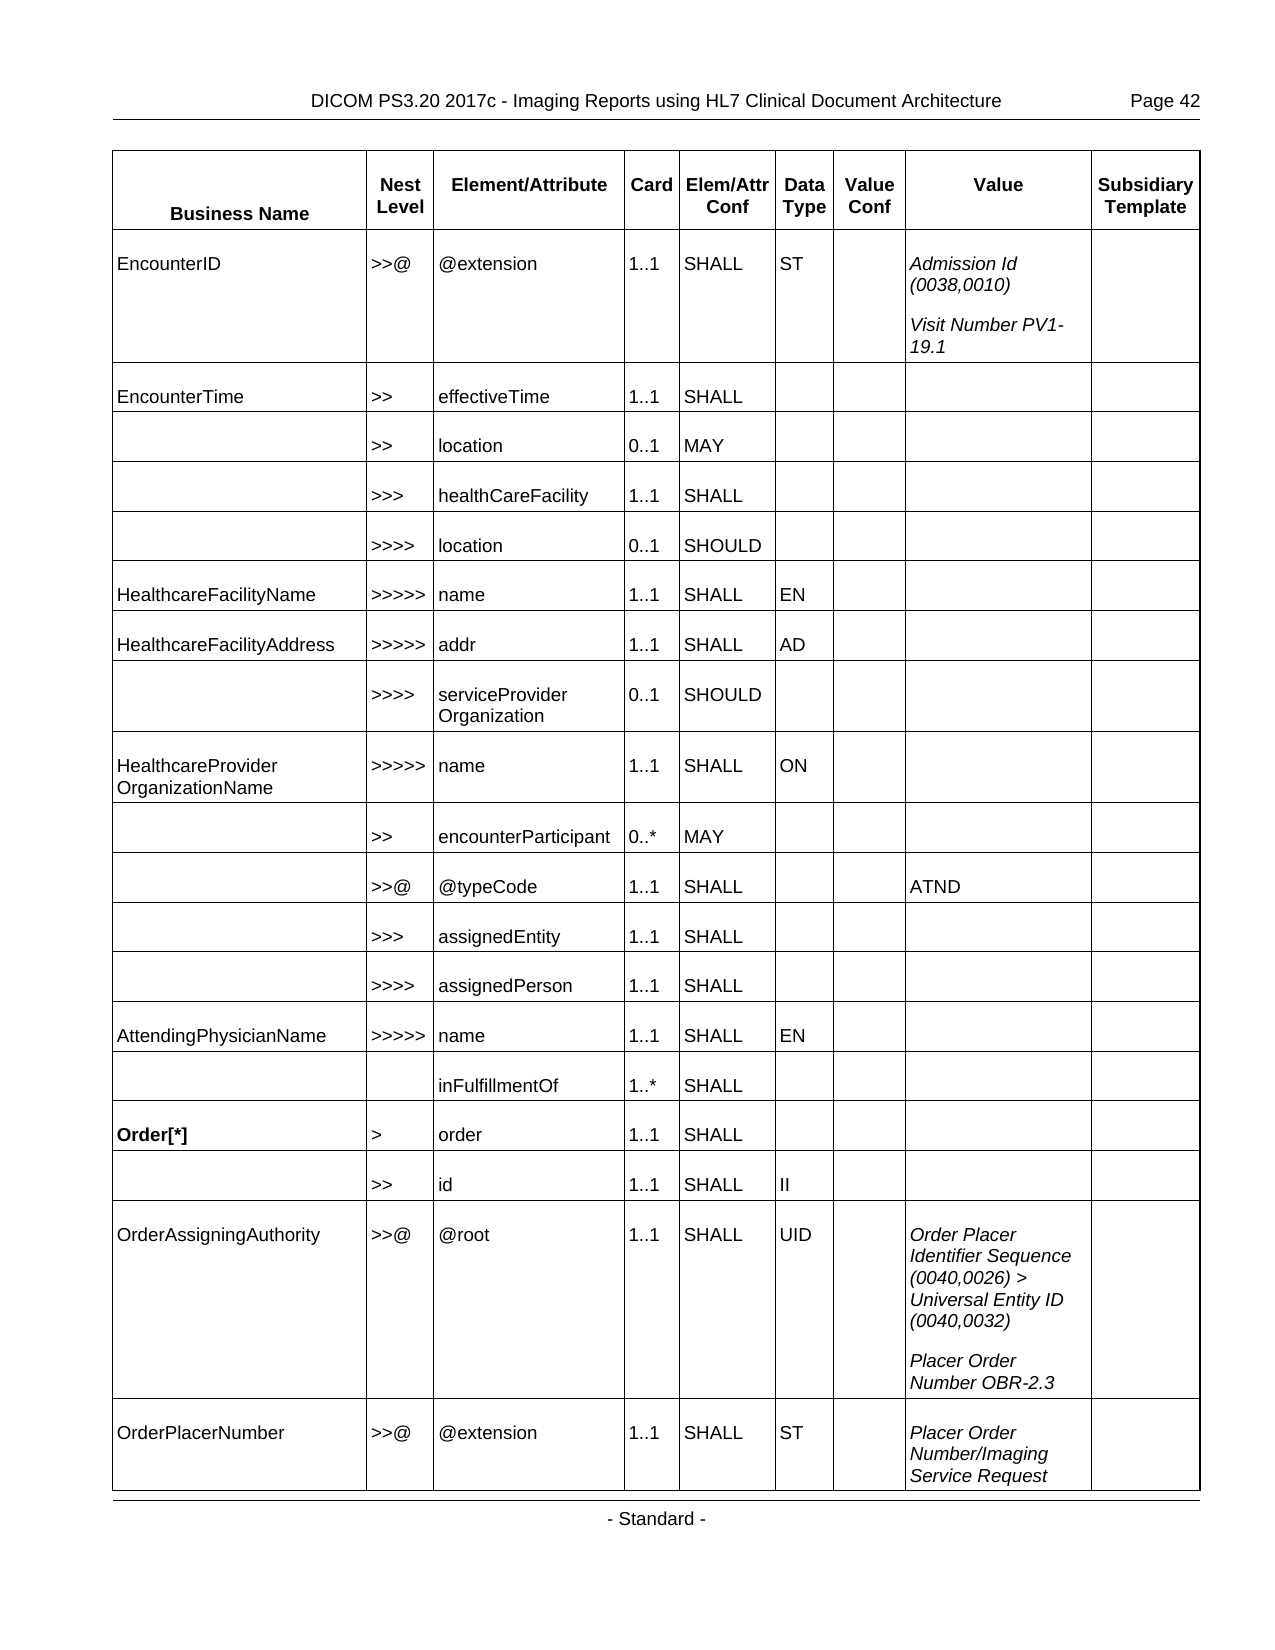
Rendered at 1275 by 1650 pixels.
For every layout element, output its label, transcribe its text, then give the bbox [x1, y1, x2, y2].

table_cell 0..1 [625, 412, 679, 461]
table_cell [776, 952, 833, 1001]
table_cell [1092, 1201, 1199, 1397]
table_cell 1..1 [625, 1201, 679, 1397]
table_cell [906, 1052, 1091, 1100]
table_cell Admission Id (0038,0010) Visit Number PV1-19.1 [906, 230, 1091, 362]
table_cell SHALL [680, 1201, 775, 1397]
table_cell [906, 412, 1091, 461]
table_cell >>@ [367, 1201, 433, 1397]
table_cell [776, 412, 833, 461]
table_cell 1..1 [625, 611, 679, 660]
table_header Subsidiary Template [1092, 151, 1199, 228]
table_cell Attending​Physician​Name [113, 1002, 366, 1051]
table_cell SHOULD [680, 661, 775, 731]
table_cell SHALL [680, 1151, 775, 1200]
table_cell SHALL [680, 611, 775, 660]
table_cell [776, 462, 833, 511]
table_cell [1092, 1002, 1199, 1051]
table_cell SHALL [680, 561, 775, 610]
table_header Value [906, 151, 1091, 228]
table_cell ATND [906, 853, 1091, 902]
table_cell [113, 903, 366, 951]
table_cell SHALL [680, 230, 775, 362]
table_cell UID [776, 1201, 833, 1397]
table_cell [776, 512, 833, 560]
table_cell [1092, 952, 1199, 1001]
table_cell AD [776, 611, 833, 660]
table_cell 1..1 [625, 1399, 679, 1490]
table_cell EN [776, 1002, 833, 1051]
table_cell SHALL [680, 1399, 775, 1490]
table_cell Healthcare​Facility​Address [113, 611, 366, 660]
table_cell >> [367, 363, 433, 411]
table_cell SHALL [680, 1101, 775, 1150]
table_cell Order[*] [113, 1101, 366, 1150]
table_cell [906, 1101, 1091, 1150]
table_header Nest Level [367, 151, 433, 228]
table_cell [906, 661, 1091, 731]
table_cell [776, 903, 833, 951]
table_cell [113, 512, 366, 560]
table_cell location [434, 412, 624, 461]
table_cell Placer Order Number/Imaging Service Request [906, 1399, 1091, 1490]
table_cell [834, 952, 905, 1001]
table_cell [834, 462, 905, 511]
table_cell [906, 512, 1091, 560]
table_cell >>@ [367, 1399, 433, 1490]
table_cell >>>>> [367, 1002, 433, 1051]
table_cell SHALL [680, 363, 775, 411]
table_cell > [367, 1101, 433, 1150]
table_cell service​Provider​Organization [434, 661, 624, 731]
table_cell [1092, 363, 1199, 411]
table_cell 0..* [625, 803, 679, 852]
table_cell [1092, 561, 1199, 610]
table_cell [1092, 611, 1199, 660]
table_cell [834, 1052, 905, 1100]
table_cell [1092, 1101, 1199, 1150]
table_cell [834, 512, 905, 560]
table_cell name [434, 561, 624, 610]
table_cell [834, 561, 905, 610]
table_cell MAY [680, 412, 775, 461]
table_cell Encounter​Time [113, 363, 366, 411]
table_cell SHALL [680, 732, 775, 802]
table_cell [1092, 903, 1199, 951]
table_cell [834, 1101, 905, 1150]
table_cell >>>>> [367, 561, 433, 610]
table_cell SHALL [680, 903, 775, 951]
table_cell [1092, 412, 1199, 461]
table_cell 1..1 [625, 903, 679, 951]
table_cell [906, 561, 1091, 610]
table_cell 1..1 [625, 462, 679, 511]
table_cell @root [434, 1201, 624, 1397]
table_cell 1..1 [625, 853, 679, 902]
table_cell SHOULD [680, 512, 775, 560]
table_cell name [434, 732, 624, 802]
table_header Card [625, 151, 679, 228]
table_cell [834, 732, 905, 802]
table_cell ST [776, 1399, 833, 1490]
table_cell SHALL [680, 952, 775, 1001]
table_cell [1092, 1151, 1199, 1200]
table_header Elem/Attr Conf [680, 151, 775, 228]
table_cell >> [367, 803, 433, 852]
table_cell [834, 1201, 905, 1397]
table_cell >>@ [367, 230, 433, 362]
table_cell [906, 803, 1091, 852]
table_cell [1092, 732, 1199, 802]
table_cell [776, 661, 833, 731]
table_cell location [434, 512, 624, 560]
table_cell >>> [367, 462, 433, 511]
table_cell [113, 661, 366, 731]
table_cell [113, 803, 366, 852]
table_cell 1..1 [625, 1002, 679, 1051]
table_cell addr [434, 611, 624, 660]
table_cell @typeCode [434, 853, 624, 902]
table_cell [834, 363, 905, 411]
table_cell Order​Placer​Number [113, 1399, 366, 1490]
table_cell [776, 853, 833, 902]
table_cell 1..1 [625, 363, 679, 411]
table_cell [834, 661, 905, 731]
table_cell [906, 952, 1091, 1001]
table_cell [776, 1052, 833, 1100]
table_cell [906, 1002, 1091, 1051]
table_header Data Type [776, 151, 833, 228]
table_cell >> [367, 412, 433, 461]
table_cell @extension [434, 230, 624, 362]
table_cell [1092, 1399, 1199, 1490]
table_cell [834, 903, 905, 951]
table_cell [834, 853, 905, 902]
table_cell [834, 1151, 905, 1200]
table_cell [906, 732, 1091, 802]
table_cell [1092, 803, 1199, 852]
table_cell [906, 462, 1091, 511]
table_cell [906, 363, 1091, 411]
table_cell 1..1 [625, 230, 679, 362]
table_cell in​Fulfillment​Of [434, 1052, 624, 1100]
table_cell Order Placer Identifier Sequence (0040,0026) > Universal Entity ID (0040,0032) Placer Order Number OBR-2.3 [906, 1201, 1091, 1397]
table_cell [834, 803, 905, 852]
table_cell [367, 1052, 433, 1100]
table_cell II [776, 1151, 833, 1200]
table_cell [113, 462, 366, 511]
table_cell [776, 1101, 833, 1150]
table_cell order [434, 1101, 624, 1150]
table_cell health​Care​Facility [434, 462, 624, 511]
table_cell 0..1 [625, 512, 679, 560]
table_cell encounter​Participant [434, 803, 624, 852]
table_cell [1092, 661, 1199, 731]
table_cell >>>> [367, 661, 433, 731]
table_header Value Conf [834, 151, 905, 228]
table_cell @extension [434, 1399, 624, 1490]
table_cell >>>>> [367, 732, 433, 802]
table_cell Encounter​ID [113, 230, 366, 362]
table_cell effective​Time [434, 363, 624, 411]
table_cell 1..1 [625, 952, 679, 1001]
table_cell [834, 611, 905, 660]
table_cell [1092, 462, 1199, 511]
table_cell >>>> [367, 952, 433, 1001]
table_cell 1..1 [625, 561, 679, 610]
table_cell >>>>> [367, 611, 433, 660]
table_cell assigned​Person [434, 952, 624, 1001]
table_cell [834, 230, 905, 362]
table_cell [834, 412, 905, 461]
table_cell 1..1 [625, 732, 679, 802]
table_header Element/​Attribute [434, 151, 624, 228]
table_cell [1092, 853, 1199, 902]
table_cell [1092, 512, 1199, 560]
table_cell 0..1 [625, 661, 679, 731]
table_cell [1092, 230, 1199, 362]
table_cell Healthcare​Provider​Organization​Name [113, 732, 366, 802]
table_cell [113, 1052, 366, 1100]
table_cell >>> [367, 903, 433, 951]
table_cell [834, 1399, 905, 1490]
table_cell [906, 903, 1091, 951]
table_cell 1..* [625, 1052, 679, 1100]
table_cell SHALL [680, 853, 775, 902]
table_cell ON [776, 732, 833, 802]
table_cell MAY [680, 803, 775, 852]
table_cell name [434, 1002, 624, 1051]
table_cell SHALL [680, 1002, 775, 1051]
table_cell SHALL [680, 1052, 775, 1100]
table_cell [113, 952, 366, 1001]
table_cell Order​Assigning​Authority [113, 1201, 366, 1397]
table_cell >> [367, 1151, 433, 1200]
table_cell SHALL [680, 462, 775, 511]
table_cell assigned​Entity [434, 903, 624, 951]
table_cell 1..1 [625, 1101, 679, 1150]
table_cell [906, 1151, 1091, 1200]
table_cell >>>> [367, 512, 433, 560]
table_cell [1092, 1052, 1199, 1100]
table_cell ST [776, 230, 833, 362]
table_cell >>@ [367, 853, 433, 902]
table_cell [776, 363, 833, 411]
table_cell [113, 1151, 366, 1200]
table_cell Healthcare​Facility​Name [113, 561, 366, 610]
table_header Business Name [113, 151, 366, 228]
table_cell [834, 1002, 905, 1051]
table_cell [776, 803, 833, 852]
table_cell [113, 412, 366, 461]
table_cell id [434, 1151, 624, 1200]
table_cell [113, 853, 366, 902]
table_cell EN [776, 561, 833, 610]
table_cell [906, 611, 1091, 660]
table_cell 1..1 [625, 1151, 679, 1200]
